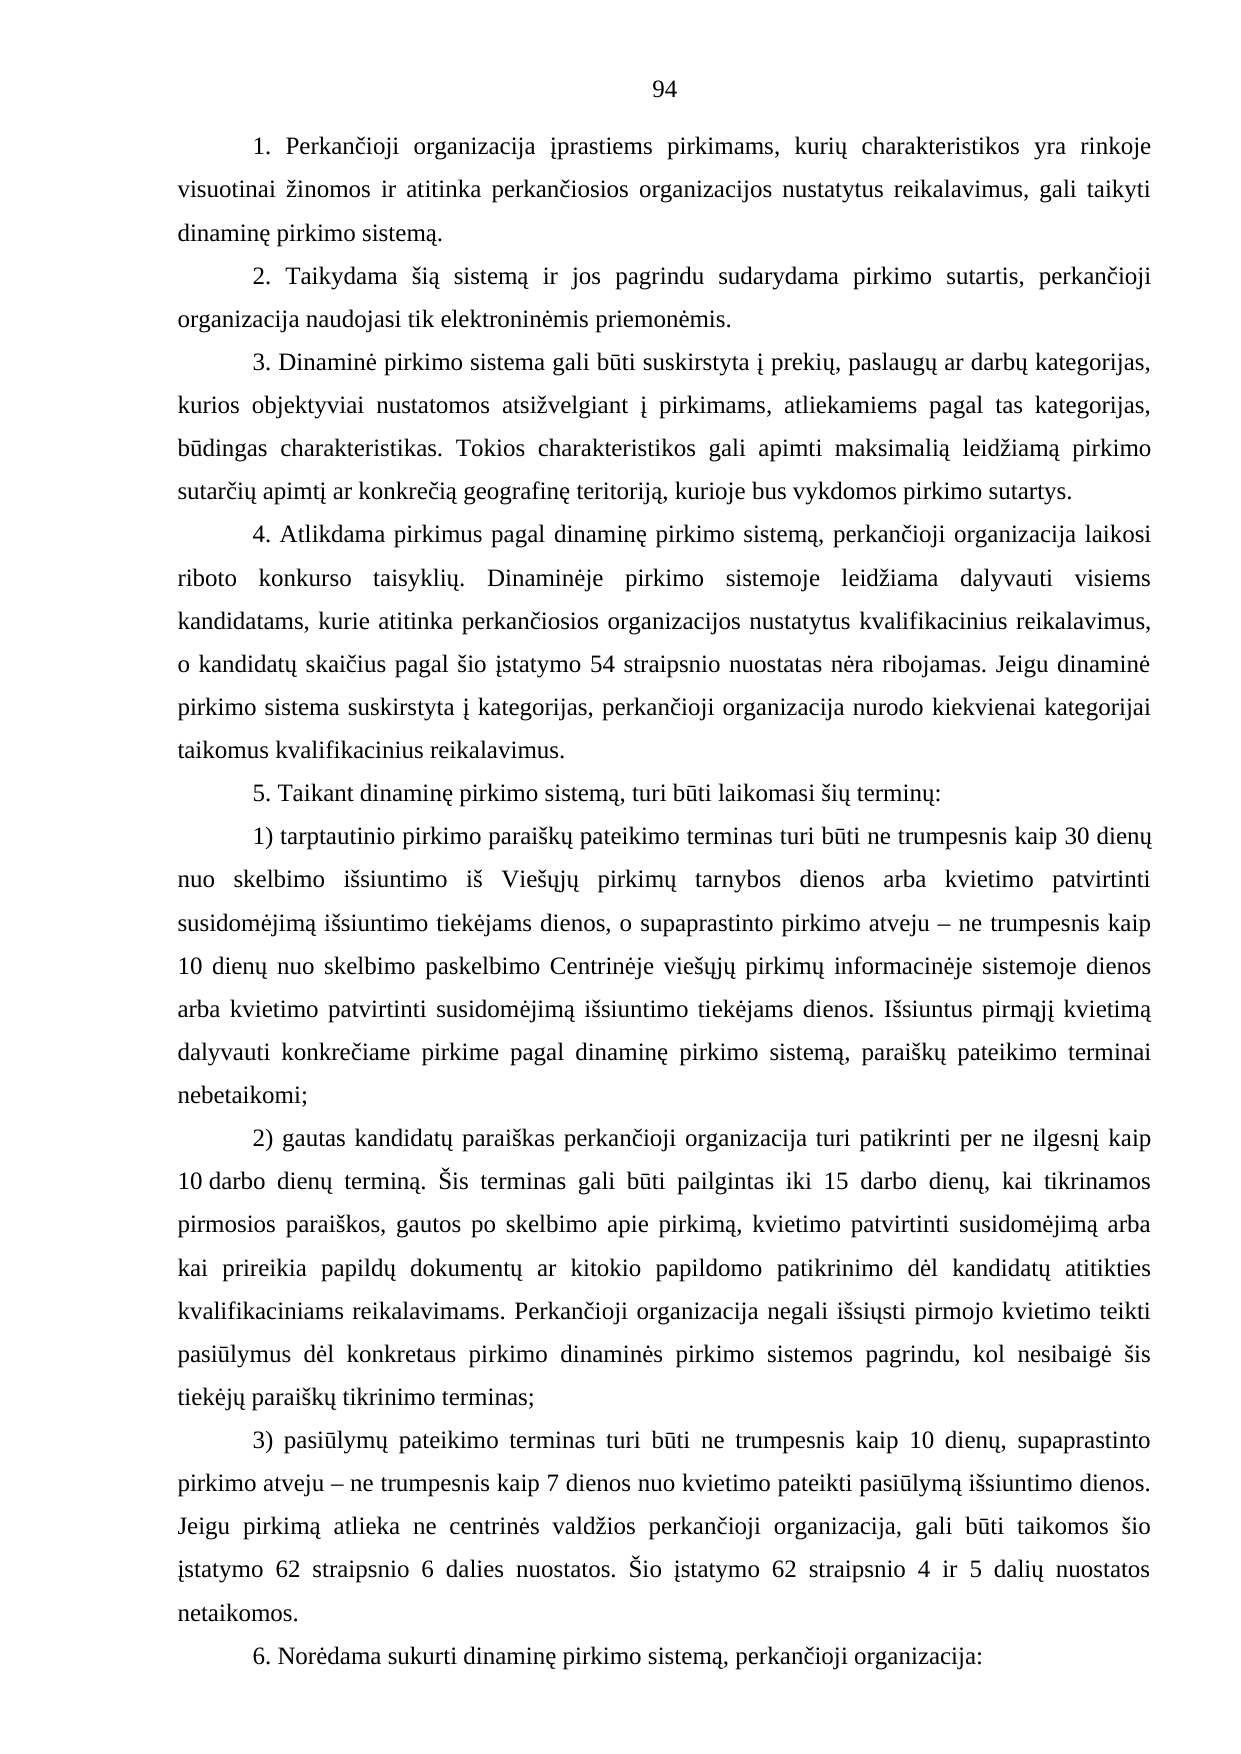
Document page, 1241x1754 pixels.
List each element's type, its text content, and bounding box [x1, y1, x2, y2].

text 1) tarptautinio pirkimo paraiškų pateikimo terminas turi būti ne trumpesnis kaip 30 dienų nuo skelbimo išsiuntimo iš Viešųjų pirkimų tarnybos dienos arba kvietimo patvirtinti susidomėjimą išsiuntimo tiekėjams dienos, o supaprastinto pirkimo atveju – ne trumpesnis kaip 10 dienų nuo skelbimo paskelbimo Centrinėje viešųjų pirkimų informacinėje sistemoje dienos arba kvietimo patvirtinti susidomėjimą išsiuntimo tiekėjams dienos. Išsiuntus pirmąjį kvietimą dalyvauti konkrečiame pirkime pagal dinaminę pirkimo sistemą, paraiškų pateikimo terminai nebetaikomi; [177, 821, 1152, 1109]
text 4. Atlikdama pirkimus pagal dinaminę pirkimo sistemą, perkančioji organizacija laikosi riboto konkurso taisyklių. Dinaminėje pirkimo sistemoje leidžiama dalyvauti visiems kandidatams, kurie atitinka perkančiosios organizacijos nustatytus kvalifikacinius reikalavimus, o kandidatų skaičius pagal šio įstatymo 54 straipsnio nuostatas nėra ribojamas. Jeigu dinaminė pirkimo sistema suskirstyta į kategorijas, perkančioji organizacija nurodo kiekvienai kategorijai taikomus kvalifikacinius reikalavimus. [177, 519, 1152, 764]
text 3. Dinaminė pirkimo sistema gali būti suskirstyta į prekių, paslaugų ar darbų kategorijas, kurios objektyviai nustatomos atsižvelgiant į pirkimams, atliekamiems pagal tas kategorijas, būdingas charakteristikas. Tokios charakteristikos gali apimti maksimalią leidžiamą pirkimo sutarčių apimtį ar konkrečią geografinę teritoriją, kurioje bus vykdomos pirkimo sutartys. [177, 347, 1152, 505]
text 2) gautas kandidatų paraiškas perkančioji organizacija turi patikrinti per ne ilgesnį kaip 10 darbo dienų terminą. Šis terminas gali būti pailgintas iki 15 darbo dienų, kai tikrinamos pirmosios paraiškos, gautos po skelbimo apie pirkimą, kvietimo patvirtinti susidomėjimą arba kai prireikia papildų dokumentų ar kitokio papildomo patikrinimo dėl kandidatų atitikties kvalifikaciniams reikalavimams. Perkančioji organizacija negali išsiųsti pirmojo kvietimo teikti pasiūlymus dėl konkretaus pirkimo dinaminės pirkimo sistemos pagrindu, kol nesibaigė šis tiekėjų paraiškų tikrinimo terminas; [177, 1123, 1152, 1411]
text 1. Perkančioji organizacija įprastiems pirkimams, kurių charakteristikos yra rinkoje visuotinai žinomos ir atitinka perkančiosios organizacijos nustatytus reikalavimus, gali taikyti dinaminę pirkimo sistemą. [177, 131, 1152, 246]
text 6. Norėdama sukurti dinaminę pirkimo sistemą, perkančioji organizacija: [177, 1641, 1152, 1669]
text 5. Taikant dinaminę pirkimo sistemą, turi būti laikomasi šių terminų: [177, 778, 1152, 807]
text 2. Taikydama šią sistemą ir jos pagrindu sudarydama pirkimo sutartis, perkančioji organizacija naudojasi tik elektroninėmis priemonėmis. [177, 261, 1152, 333]
text 3) pasiūlymų pateikimo terminas turi būti ne trumpesnis kaip 10 dienų, supaprastinto pirkimo atveju – ne trumpesnis kaip 7 dienos nuo kvietimo pateikti pasiūlymą išsiuntimo dienos. Jeigu pirkimą atlieka ne centrinės valdžios perkančioji organizacija, gali būti taikomos šio įstatymo 62 straipsnio 6 dalies nuostatos. Šio įstatymo 62 straipsnio 4 ir 5 dalių nuostatos netaikomos. [177, 1425, 1152, 1626]
